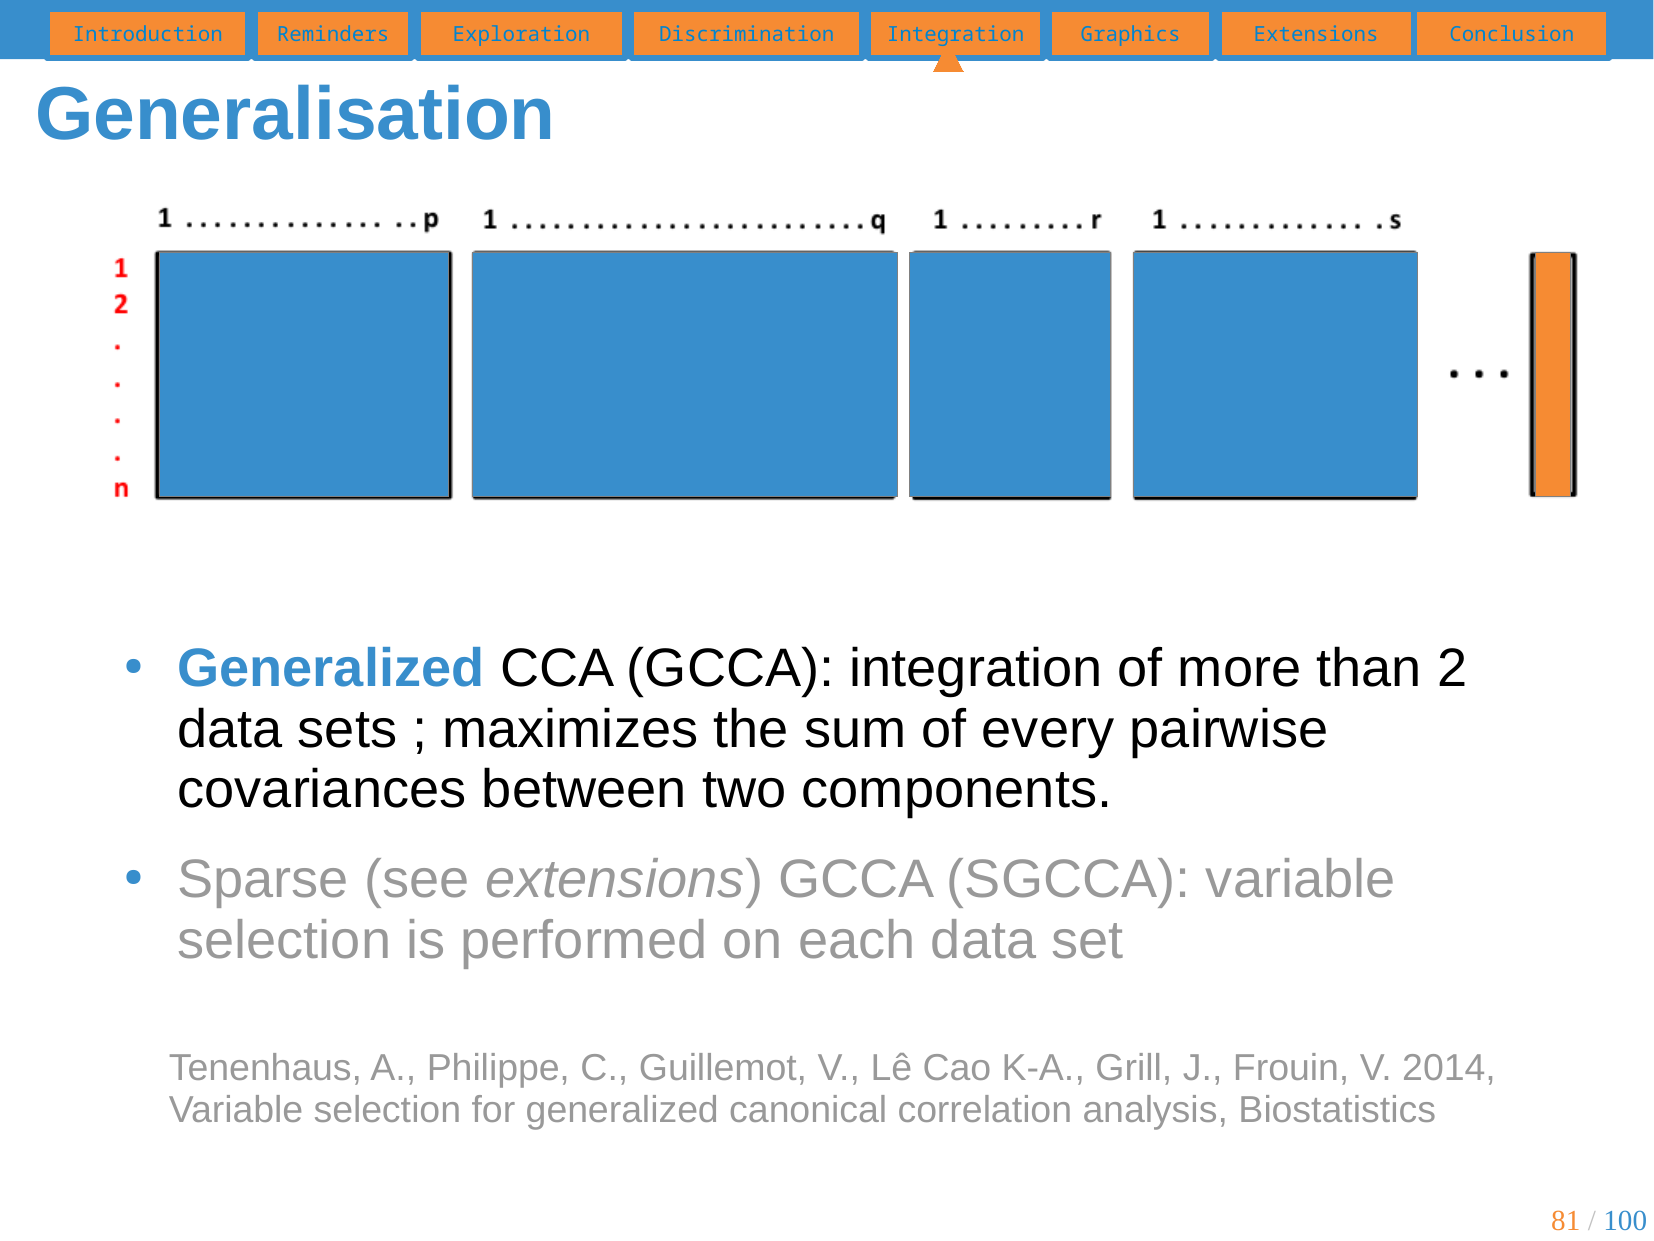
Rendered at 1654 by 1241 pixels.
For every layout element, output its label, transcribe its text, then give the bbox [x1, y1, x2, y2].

title Generalisation [35, 61, 1571, 166]
text_box Tenenhaus, A., Philippe, C., Guillemot, V., Lê Cao K-A., Grill, J., Frouin, V. 2014, Variable selection for generalized canonical correlation analysis, Biostatistics [154, 1039, 1548, 1146]
picture [70, 188, 1615, 519]
text_box Generalized CCA (GCCA): integration of more than 2 data sets ; maximizes the sum of every pairwise covariances between two components. Sparse (see extensions) GCCA (SGCCA): variable selection is performed on each data set [106, 637, 1571, 1011]
text_box [472, 252, 898, 497]
text_box [1133, 252, 1418, 497]
text_box [933, 41, 964, 72]
text_box [159, 252, 449, 497]
text_box [1535, 252, 1571, 497]
text_box [909, 252, 1111, 497]
